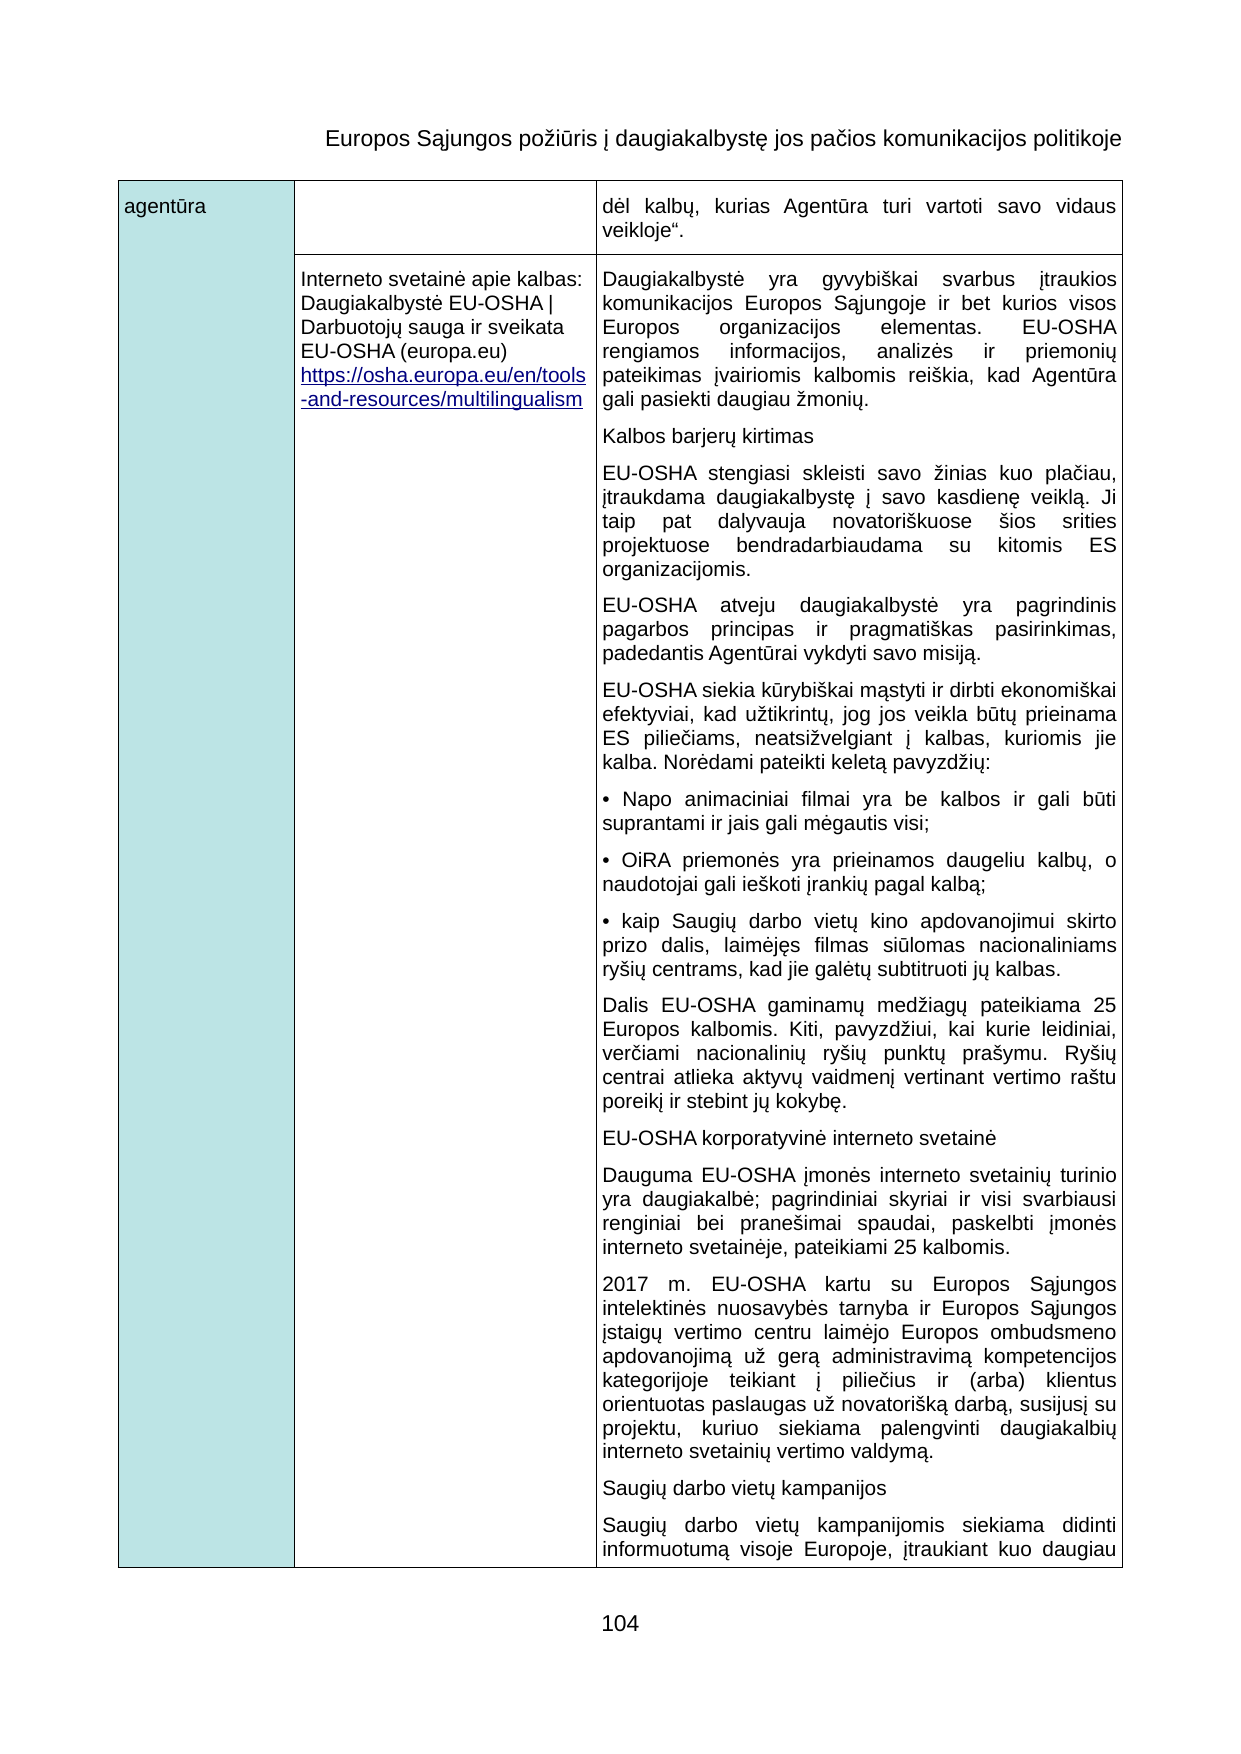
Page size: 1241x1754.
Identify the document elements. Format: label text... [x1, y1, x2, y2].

table_cell Interneto svetainė apie kalbas: Daugiakalbystė EU-OSHA | Darbuotojų sauga ir sveikata EU-OSHA (europa.eu) https://osha.europa.eu/en/tools-and-resources/multilingualism [295, 255, 596, 1567]
table_cell [295, 181, 596, 254]
table_cell Daugiakalbystė yra gyvybiškai svarbus įtraukios komunikacijos Europos Sąjungoje ir bet kurios visos Europos organizacijos elementas. EU-OSHA rengiamos informacijos, analizės ir priemonių pateikimas įvairiomis kalbomis reiškia, kad Agentūra gali pasiekti daugiau žmonių. Kalbos barjerų kirtimas EU-OSHA stengiasi skleisti savo žinias kuo plačiau, įtraukdama daugiakalbystę į savo kasdienę veiklą. Ji taip pat dalyvauja novatoriškuose šios srities projektuose bendradarbiaudama su kitomis ES organizacijomis. EU-OSHA atveju daugiakalbystė yra pagrindinis pagarbos principas ir pragmatiškas pasirinkimas, padedantis Agentūrai vykdyti savo misiją. EU-OSHA siekia kūrybiškai mąstyti ir dirbti ekonomiškai efektyviai, kad užtikrintų, jog jos veikla būtų prieinama ES piliečiams, neatsižvelgiant į kalbas, kuriomis jie kalba. Norėdami pateikti keletą pavyzdžių: • Napo animaciniai filmai yra be kalbos ir gali būti suprantami ir jais gali mėgautis visi; • OiRA priemonės yra prieinamos daugeliu kalbų, o naudotojai gali ieškoti įrankių pagal kalbą; • kaip Saugių darbo vietų kino apdovanojimui skirto prizo dalis, laimėjęs filmas siūlomas nacionaliniams ryšių centrams, kad jie galėtų subtitruoti jų kalbas. Dalis EU-OSHA gaminamų medžiagų pateikiama 25 Europos kalbomis. Kiti, pavyzdžiui, kai kurie leidiniai, verčiami nacionalinių ryšių punktų prašymu. Ryšių centrai atlieka aktyvų vaidmenį vertinant vertimo raštu poreikį ir stebint jų kokybę. EU-OSHA korporatyvinė interneto svetainė Dauguma EU-OSHA įmonės interneto svetainių turinio yra daugiakalbė; pagrindiniai skyriai ir visi svarbiausi renginiai bei pranešimai spaudai, paskelbti įmonės interneto svetainėje, pateikiami 25 kalbomis. 2017 m. EU-OSHA kartu su Europos Sąjungos intelektinės nuosavybės tarnyba ir Europos Sąjungos įstaigų vertimo centru laimėjo Europos ombudsmeno apdovanojimą už gerą administravimą kompetencijos kategorijoje teikiant į piliečius ir (arba) klientus orientuotas paslaugas už novatorišką darbą, susijusį su projektu, kuriuo siekiama palengvinti daugiakalbių interneto svetainių vertimo valdymą. Saugių darbo vietų kampanijos Saugių darbo vietų kampanijomis siekiama didinti informuotumą visoje Europoje, įtraukiant kuo daugiau [597, 255, 1122, 1567]
table_cell dėl kalbų, kurias Agentūra turi vartoti savo vidaus veikloje“. [597, 181, 1122, 254]
table_cell agentūra [119, 181, 294, 1567]
